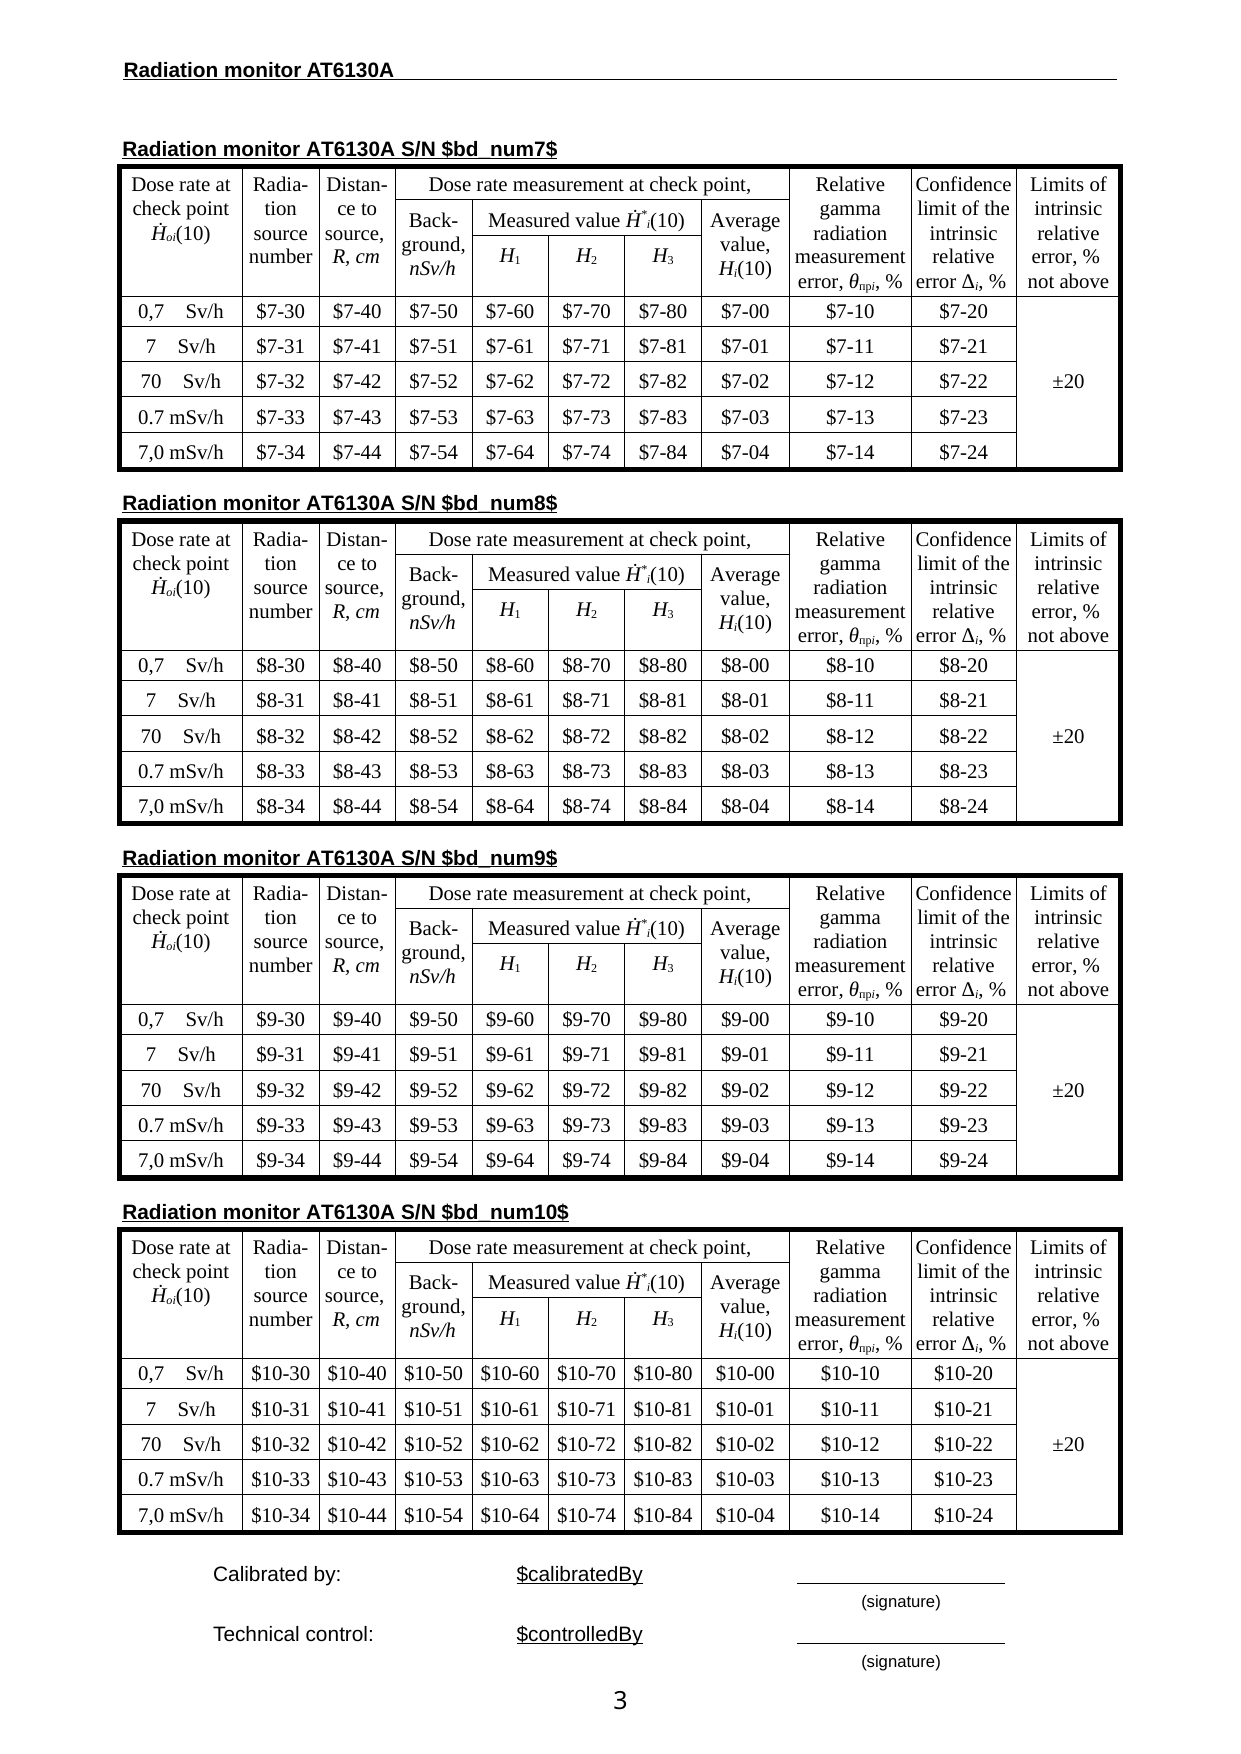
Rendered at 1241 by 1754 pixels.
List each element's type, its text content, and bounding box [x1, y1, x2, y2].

table_cell (signature) [771, 1589, 1030, 1619]
table_cell $7-14 [790, 433, 911, 467]
table_cell Dose rate at check point Ḣoi(10) [122, 878, 242, 1004]
table_cell [210, 1649, 513, 1679]
table_cell $10-33 [243, 1460, 319, 1494]
table_cell ±20 [1017, 297, 1118, 467]
table_cell $9-30 [243, 1005, 319, 1034]
table_cell H3 [625, 1298, 701, 1358]
table_cell Relative gamma radiation measurement error, θпрi, % [790, 169, 911, 296]
table_cell $9-54 [396, 1141, 472, 1175]
table_cell $7-01 [702, 327, 789, 361]
table_cell 0,7 Sv/h [122, 1005, 242, 1034]
table_cell $10-82 [625, 1425, 701, 1459]
table_cell $10-40 [320, 1359, 395, 1388]
table_cell $9-62 [473, 1071, 548, 1105]
table_cell Dose rate measurement at check point, [396, 169, 789, 199]
table_cell $7-04 [702, 433, 789, 467]
table_cell $9-70 [549, 1005, 624, 1034]
table_cell $10-44 [320, 1495, 395, 1529]
table_cell $10-20 [912, 1359, 1016, 1388]
table_cell $7-84 [625, 433, 701, 467]
table_cell $10-31 [243, 1389, 319, 1424]
table_cell Dose rate at check point Ḣoi(10) [122, 1232, 242, 1358]
table_cell 7 Sv/h [122, 1035, 242, 1069]
table_cell $8-00 [702, 651, 789, 680]
table_cell $7-40 [320, 297, 395, 326]
table_cell $10-62 [473, 1425, 548, 1459]
table_cell $10-83 [625, 1460, 701, 1494]
table_cell $7-54 [396, 433, 472, 467]
table_cell $7-81 [625, 327, 701, 361]
table_cell $8-50 [396, 651, 472, 680]
table_cell $10-04 [702, 1495, 789, 1529]
table_cell $8-22 [912, 716, 1016, 751]
table_cell Back-ground, nSv/h [396, 555, 472, 650]
table_cell $7-53 [396, 397, 472, 432]
table_cell $8-31 [243, 681, 319, 715]
table_cell $10-02 [702, 1425, 789, 1459]
table_cell $9-50 [396, 1005, 472, 1034]
table_cell $9-04 [702, 1141, 789, 1175]
table_cell $8-63 [473, 752, 548, 786]
table_cell $9-22 [912, 1071, 1016, 1105]
table_cell Radia-tion source number [243, 524, 319, 650]
table_cell $8-20 [912, 651, 1016, 680]
table_cell $8-62 [473, 716, 548, 751]
table_cell $7-74 [549, 433, 624, 467]
table_cell Distan-ce to source, R, сm [320, 878, 395, 1004]
table_cell $10-00 [702, 1359, 789, 1388]
table_cell $8-10 [790, 651, 911, 680]
table_cell 0.7 mSv/h [122, 397, 242, 432]
table_cell Measured value Ḣ*i(10) [473, 555, 701, 589]
table_cell $7-21 [912, 327, 1016, 361]
table_cell $9-71 [549, 1035, 624, 1069]
table_cell $7-43 [320, 397, 395, 432]
table_cell $8-51 [396, 681, 472, 715]
table_cell $10-70 [549, 1359, 624, 1388]
table_cell Measured value Ḣ*i(10) [473, 200, 701, 235]
table_cell $8-24 [912, 787, 1016, 821]
table_cell $7-52 [396, 362, 472, 396]
table_cell ±20 [1017, 1359, 1118, 1529]
table_cell 7,0 mSv/h [122, 1495, 242, 1529]
table_cell $10-24 [912, 1495, 1016, 1529]
table_cell $9-10 [790, 1005, 911, 1034]
table_cell $10-14 [790, 1495, 911, 1529]
table_cell $9-14 [790, 1141, 911, 1175]
table_cell Confidence limit of the intrinsic relative error Δi, % [912, 1232, 1016, 1358]
table_cell $8-80 [625, 651, 701, 680]
table_cell $8-32 [243, 716, 319, 751]
table_cell H1 [473, 944, 548, 1004]
table_cell 7 Sv/h [122, 1389, 242, 1424]
table_cell $10-72 [549, 1425, 624, 1459]
table_cell $9-61 [473, 1035, 548, 1069]
table_cell $7-03 [702, 397, 789, 432]
table_cell $10-84 [625, 1495, 701, 1529]
table_cell $10-41 [320, 1389, 395, 1424]
table_cell Back-ground, nSv/h [396, 1263, 472, 1358]
table_cell $9-33 [243, 1106, 319, 1140]
table_cell $7-02 [702, 362, 789, 396]
table_cell 7 Sv/h [122, 327, 242, 361]
table_cell $9-43 [320, 1106, 395, 1140]
table_cell $10-30 [243, 1359, 319, 1388]
table_cell $10-63 [473, 1460, 548, 1494]
table_cell $10-01 [702, 1389, 789, 1424]
table_cell $7-30 [243, 297, 319, 326]
table_cell $8-64 [473, 787, 548, 821]
table_cell $8-53 [396, 752, 472, 786]
table_cell $7-34 [243, 433, 319, 467]
table_cell Average value, Hi(10) [702, 909, 789, 1004]
table_cell $7-33 [243, 397, 319, 432]
table_cell $7-63 [473, 397, 548, 432]
table_cell $8-72 [549, 716, 624, 751]
table_cell $10-42 [320, 1425, 395, 1459]
table_cell $7-64 [473, 433, 548, 467]
table_cell $10-53 [396, 1460, 472, 1494]
table_cell $10-60 [473, 1359, 548, 1388]
table_cell $10-11 [790, 1389, 911, 1424]
table_cell $9-40 [320, 1005, 395, 1034]
table_header Radiation monitor AT6130A S/N $bd_num10$ [119, 1181, 1121, 1227]
table_cell $7-12 [790, 362, 911, 396]
table_cell 70 Sv/h [122, 716, 242, 751]
table_cell H2 [549, 236, 624, 296]
table_cell $8-83 [625, 752, 701, 786]
table_cell $10-03 [702, 1460, 789, 1494]
table_cell Relative gamma radiation measurement error, θпрi, % [790, 1232, 911, 1358]
table_cell Distan-ce to source, R, сm [320, 169, 395, 296]
table_cell Confidence limit of the intrinsic relative error Δi, % [912, 878, 1016, 1004]
table_cell $8-74 [549, 787, 624, 821]
table_cell 70 Sv/h [122, 1425, 242, 1459]
table_cell 7,0 mSv/h [122, 433, 242, 467]
table_cell $9-21 [912, 1035, 1016, 1069]
table_cell H3 [625, 590, 701, 650]
table_header [771, 1559, 1030, 1589]
table_cell $8-02 [702, 716, 789, 751]
table_cell Average value, Hi(10) [702, 1263, 789, 1358]
table_cell $7-10 [790, 297, 911, 326]
table_cell $7-23 [912, 397, 1016, 432]
table_cell $9-20 [912, 1005, 1016, 1034]
table_cell Technical control: [210, 1619, 513, 1649]
table_cell $7-24 [912, 433, 1016, 467]
table_cell $10-64 [473, 1495, 548, 1529]
table_cell Distan-ce to source, R, сm [320, 524, 395, 650]
table_cell $7-22 [912, 362, 1016, 396]
table_cell ±20 [1017, 651, 1118, 821]
table_cell 0,7 Sv/h [122, 297, 242, 326]
table_cell H1 [473, 236, 548, 296]
table_cell $10-43 [320, 1460, 395, 1494]
table_cell $10-50 [396, 1359, 472, 1388]
table_cell $9-31 [243, 1035, 319, 1069]
table_cell $7-62 [473, 362, 548, 396]
table_cell $8-84 [625, 787, 701, 821]
table_cell $9-12 [790, 1071, 911, 1105]
table_cell Limits of intrinsic relative error, % not above [1017, 1232, 1118, 1358]
table_cell $9-23 [912, 1106, 1016, 1140]
table_cell $9-52 [396, 1071, 472, 1105]
table_cell $7-44 [320, 433, 395, 467]
table_cell $8-61 [473, 681, 548, 715]
table_cell Radia-tion source number [243, 1232, 319, 1358]
table_cell $9-74 [549, 1141, 624, 1175]
table_cell $10-81 [625, 1389, 701, 1424]
table_cell $7-70 [549, 297, 624, 326]
table_cell ±20 [1017, 1005, 1118, 1175]
table_cell 7,0 mSv/h [122, 787, 242, 821]
table_cell Limits of intrinsic relative error, % not above [1017, 169, 1118, 296]
table_cell 70 Sv/h [122, 1071, 242, 1105]
table_cell $9-42 [320, 1071, 395, 1105]
table_cell [771, 1619, 1030, 1649]
table_cell $7-42 [320, 362, 395, 396]
table_cell $9-82 [625, 1071, 701, 1105]
table_cell $8-44 [320, 787, 395, 821]
table_cell $9-11 [790, 1035, 911, 1069]
table_cell Dose rate measurement at check point, [396, 524, 789, 553]
table_cell $10-32 [243, 1425, 319, 1459]
table_cell $10-10 [790, 1359, 911, 1388]
table_cell $9-63 [473, 1106, 548, 1140]
table_cell $9-41 [320, 1035, 395, 1069]
table_cell $8-13 [790, 752, 911, 786]
table_cell $10-80 [625, 1359, 701, 1388]
table_cell Radia-tion source number [243, 878, 319, 1004]
table_cell H3 [625, 944, 701, 1004]
table_cell $controlledBy [514, 1619, 771, 1649]
table_cell $8-52 [396, 716, 472, 751]
table_cell H3 [625, 236, 701, 296]
table_cell 7 Sv/h [122, 681, 242, 715]
table_cell Limits of intrinsic relative error, % not above [1017, 524, 1118, 650]
table_cell $9-64 [473, 1141, 548, 1175]
table_cell $10-71 [549, 1389, 624, 1424]
table_cell $10-13 [790, 1460, 911, 1494]
table_cell $7-13 [790, 397, 911, 432]
table_cell $8-40 [320, 651, 395, 680]
table_cell $7-82 [625, 362, 701, 396]
table_cell Limits of intrinsic relative error, % not above [1017, 878, 1118, 1004]
table_cell Confidence limit of the intrinsic relative error Δi, % [912, 524, 1016, 650]
table_cell $10-21 [912, 1389, 1016, 1424]
table_cell 70 Sv/h [122, 362, 242, 396]
table_cell H1 [473, 590, 548, 650]
table_cell $10-34 [243, 1495, 319, 1529]
table_cell $10-61 [473, 1389, 548, 1424]
table_cell [210, 1589, 513, 1619]
table_cell $8-21 [912, 681, 1016, 715]
table_cell $9-81 [625, 1035, 701, 1069]
table_cell $8-04 [702, 787, 789, 821]
table_header Calibrated by: [210, 1559, 513, 1589]
table_cell $7-11 [790, 327, 911, 361]
table_cell $8-23 [912, 752, 1016, 786]
table_cell $7-80 [625, 297, 701, 326]
table_cell $8-82 [625, 716, 701, 751]
table_cell Measured value Ḣ*i(10) [473, 909, 701, 943]
table_cell $7-71 [549, 327, 624, 361]
table_cell $8-33 [243, 752, 319, 786]
table_cell H1 [473, 1298, 548, 1358]
table_header Radiation monitor AT6130A S/N $bd_num8$ [119, 472, 1121, 518]
table_cell $9-73 [549, 1106, 624, 1140]
table_cell Average value, Hi(10) [702, 200, 789, 296]
table_cell $7-31 [243, 327, 319, 361]
table_cell $8-42 [320, 716, 395, 751]
table_cell $9-00 [702, 1005, 789, 1034]
table_cell Dose rate measurement at check point, [396, 1232, 789, 1262]
table_cell Back-ground, nSv/h [396, 909, 472, 1004]
table_cell [514, 1649, 771, 1679]
table_cell $9-03 [702, 1106, 789, 1140]
table_cell $7-60 [473, 297, 548, 326]
table_cell $7-50 [396, 297, 472, 326]
table_cell $7-83 [625, 397, 701, 432]
table_cell $8-70 [549, 651, 624, 680]
table_cell $8-81 [625, 681, 701, 715]
table_cell $9-02 [702, 1071, 789, 1105]
table_cell $8-71 [549, 681, 624, 715]
table_cell $7-61 [473, 327, 548, 361]
table_cell $10-54 [396, 1495, 472, 1529]
table_cell 0.7 mSv/h [122, 1106, 242, 1140]
table_cell Measured value Ḣ*i(10) [473, 1263, 701, 1297]
table_cell 7,0 mSv/h [122, 1141, 242, 1175]
table_cell Dose rate measurement at check point, [396, 878, 789, 908]
table_cell 0,7 Sv/h [122, 1359, 242, 1388]
table_cell $8-43 [320, 752, 395, 786]
table_cell Dose rate at check point Ḣoi(10) [122, 169, 242, 296]
table_cell $8-54 [396, 787, 472, 821]
table_cell $9-84 [625, 1141, 701, 1175]
table_cell $9-83 [625, 1106, 701, 1140]
table_cell $10-22 [912, 1425, 1016, 1459]
table_cell $8-41 [320, 681, 395, 715]
table_cell $8-11 [790, 681, 911, 715]
table_cell 0.7 mSv/h [122, 752, 242, 786]
table_cell $9-34 [243, 1141, 319, 1175]
table_cell Distan-ce to source, R, сm [320, 1232, 395, 1358]
table_cell $8-01 [702, 681, 789, 715]
table_cell $8-14 [790, 787, 911, 821]
table_cell $10-51 [396, 1389, 472, 1424]
table_cell $7-73 [549, 397, 624, 432]
table_header Radiation monitor AT6130A S/N $bd_num9$ [119, 826, 1121, 872]
table_cell $8-73 [549, 752, 624, 786]
table_cell $10-12 [790, 1425, 911, 1459]
table_cell H2 [549, 590, 624, 650]
table_cell $8-34 [243, 787, 319, 821]
table_cell $9-53 [396, 1106, 472, 1140]
table_cell $9-51 [396, 1035, 472, 1069]
table_cell H2 [549, 944, 624, 1004]
table_cell Back-ground, nSv/h [396, 200, 472, 296]
table_cell Confidence limit of the intrinsic relative error Δi, % [912, 169, 1016, 296]
table_cell Relative gamma radiation measurement error, θпрi, % [790, 524, 911, 650]
table_cell $10-23 [912, 1460, 1016, 1494]
table_header $calibratedBy [514, 1559, 771, 1589]
table_cell $10-52 [396, 1425, 472, 1459]
table_cell $9-13 [790, 1106, 911, 1140]
table_cell $9-44 [320, 1141, 395, 1175]
table_cell $7-51 [396, 327, 472, 361]
table_cell $8-60 [473, 651, 548, 680]
table_cell $8-30 [243, 651, 319, 680]
table_cell $9-32 [243, 1071, 319, 1105]
table_cell $9-72 [549, 1071, 624, 1105]
table_cell $9-24 [912, 1141, 1016, 1175]
table_cell (signature) [771, 1649, 1030, 1679]
table_cell Average value, Hi(10) [702, 555, 789, 650]
table_cell $9-80 [625, 1005, 701, 1034]
table_cell $7-00 [702, 297, 789, 326]
table_cell Radia-tion source number [243, 169, 319, 296]
table_cell $9-01 [702, 1035, 789, 1069]
table_cell $10-73 [549, 1460, 624, 1494]
table_header Radiation monitor AT6130A S/N $bd_num7$ [119, 118, 1121, 164]
table_cell 0,7 Sv/h [122, 651, 242, 680]
table_cell $7-32 [243, 362, 319, 396]
table_cell $7-41 [320, 327, 395, 361]
table_cell Relative gamma radiation measurement error, θпрi, % [790, 878, 911, 1004]
table_cell Dose rate at check point Ḣoi(10) [122, 524, 242, 650]
table_cell [514, 1589, 771, 1619]
table_cell H2 [549, 1298, 624, 1358]
table_cell 0.7 mSv/h [122, 1460, 242, 1494]
table_cell $8-03 [702, 752, 789, 786]
table_cell $7-20 [912, 297, 1016, 326]
table_cell $8-12 [790, 716, 911, 751]
table_cell $10-74 [549, 1495, 624, 1529]
table_cell $7-72 [549, 362, 624, 396]
table_cell $9-60 [473, 1005, 548, 1034]
